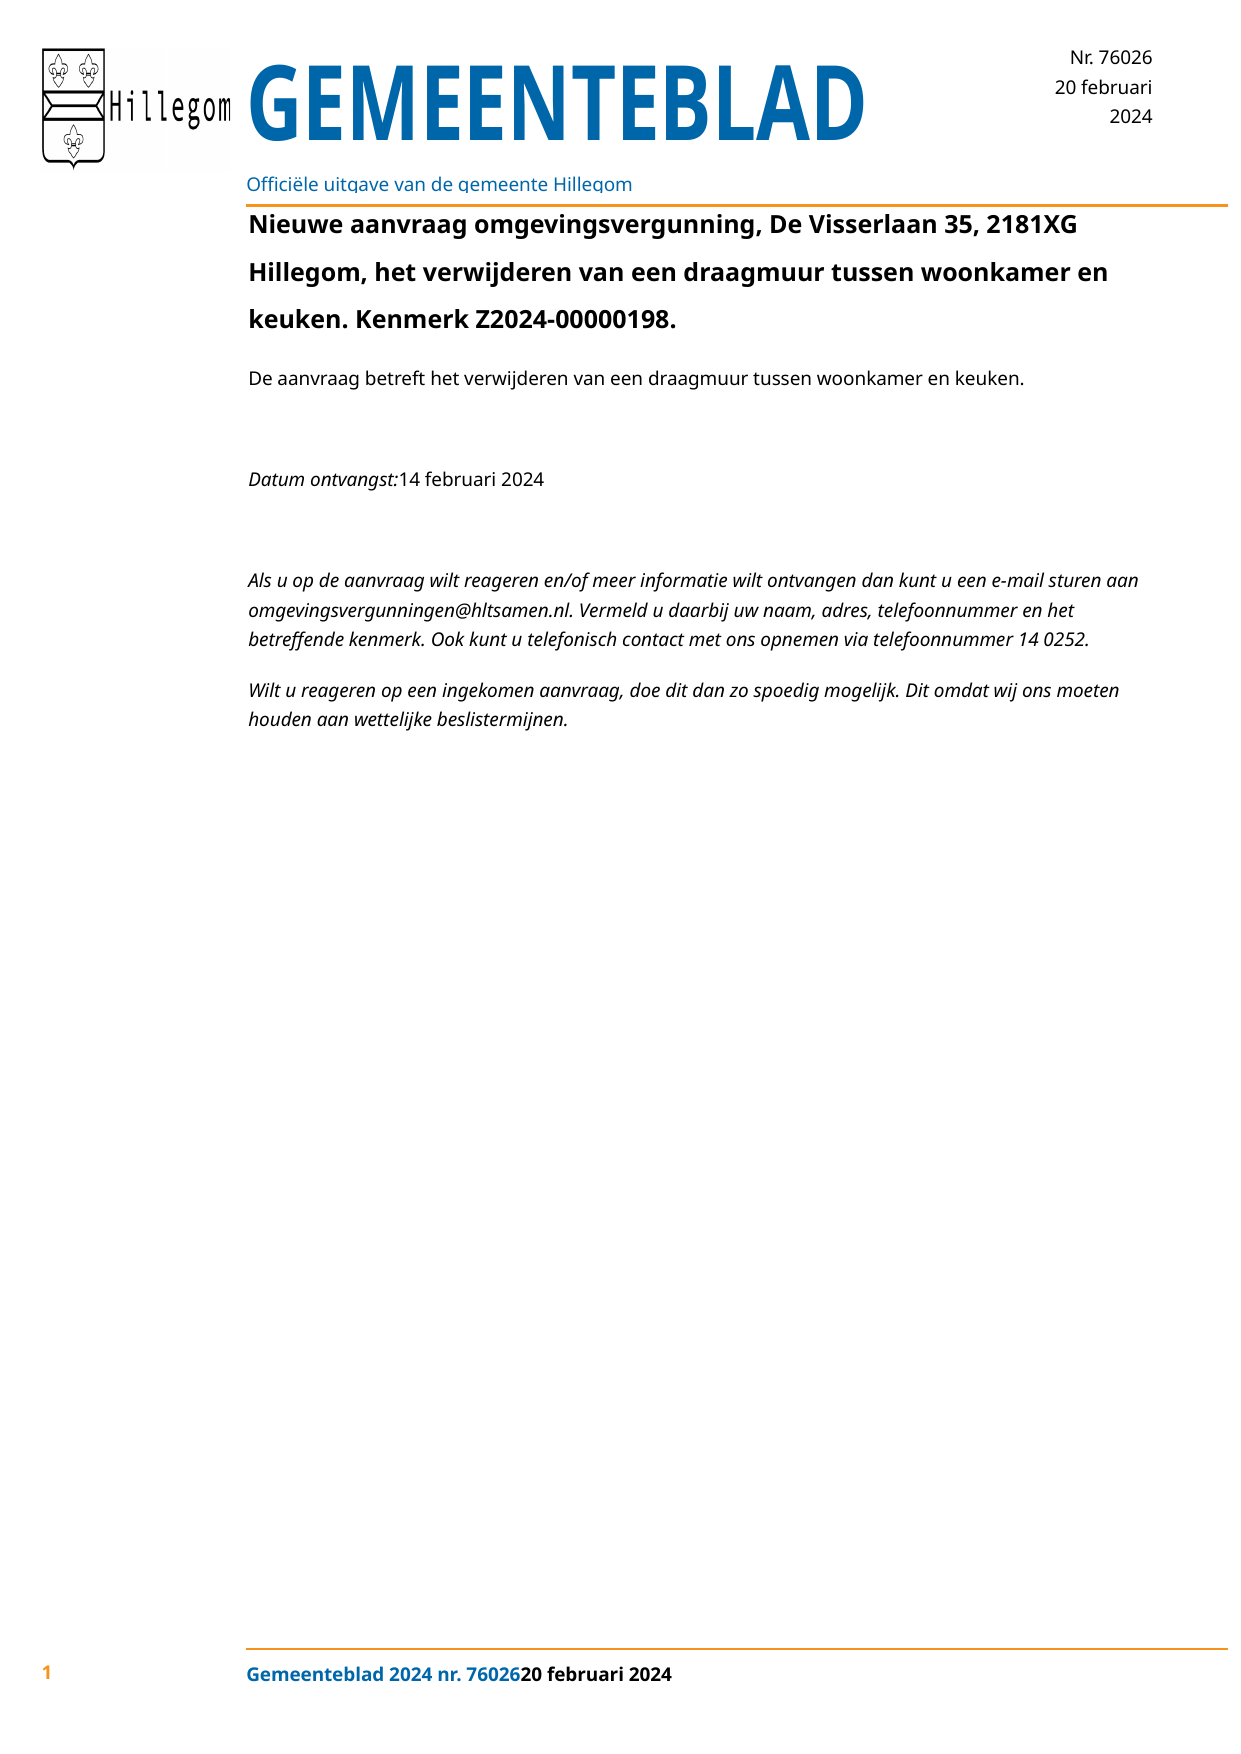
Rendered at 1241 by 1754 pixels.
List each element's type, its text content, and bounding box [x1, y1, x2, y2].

text Als u op de aanvraag wilt reageren en/of meer informatie wilt ontvangen dan kunt u een e-mail sturen aan omgevingsvergunningen@hltsamen.nl. Vermeld u daarbij uw naam, adres, telefoonnummer en het betreffende kenmerk. Ook kunt u telefonisch contact met ons opnemen via telefoonnummer 14 0252. [248, 567, 1152, 652]
picture [41, 47, 231, 172]
text De aanvraag betreft het verwijderen van een draagmuur tussen woonkamer en keuken. [248, 366, 1152, 391]
text Nieuwe aanvraag omgevingsvergunning, De Visserlaan 35, 2181XG Hillegom, het verwijderen van een draagmuur tussen woonkamer en keuken. Kenmerk Z2024-00000198. [248, 207, 1152, 336]
text Datum ontvangst:14 februari 2024 [248, 466, 1152, 492]
text Wilt u reageren op een ingekomen aanvraag, doe dit dan zo spoedig mogelijk. Dit omdat wij ons moeten houden aan wettelijke beslistermijnen. [248, 677, 1152, 732]
